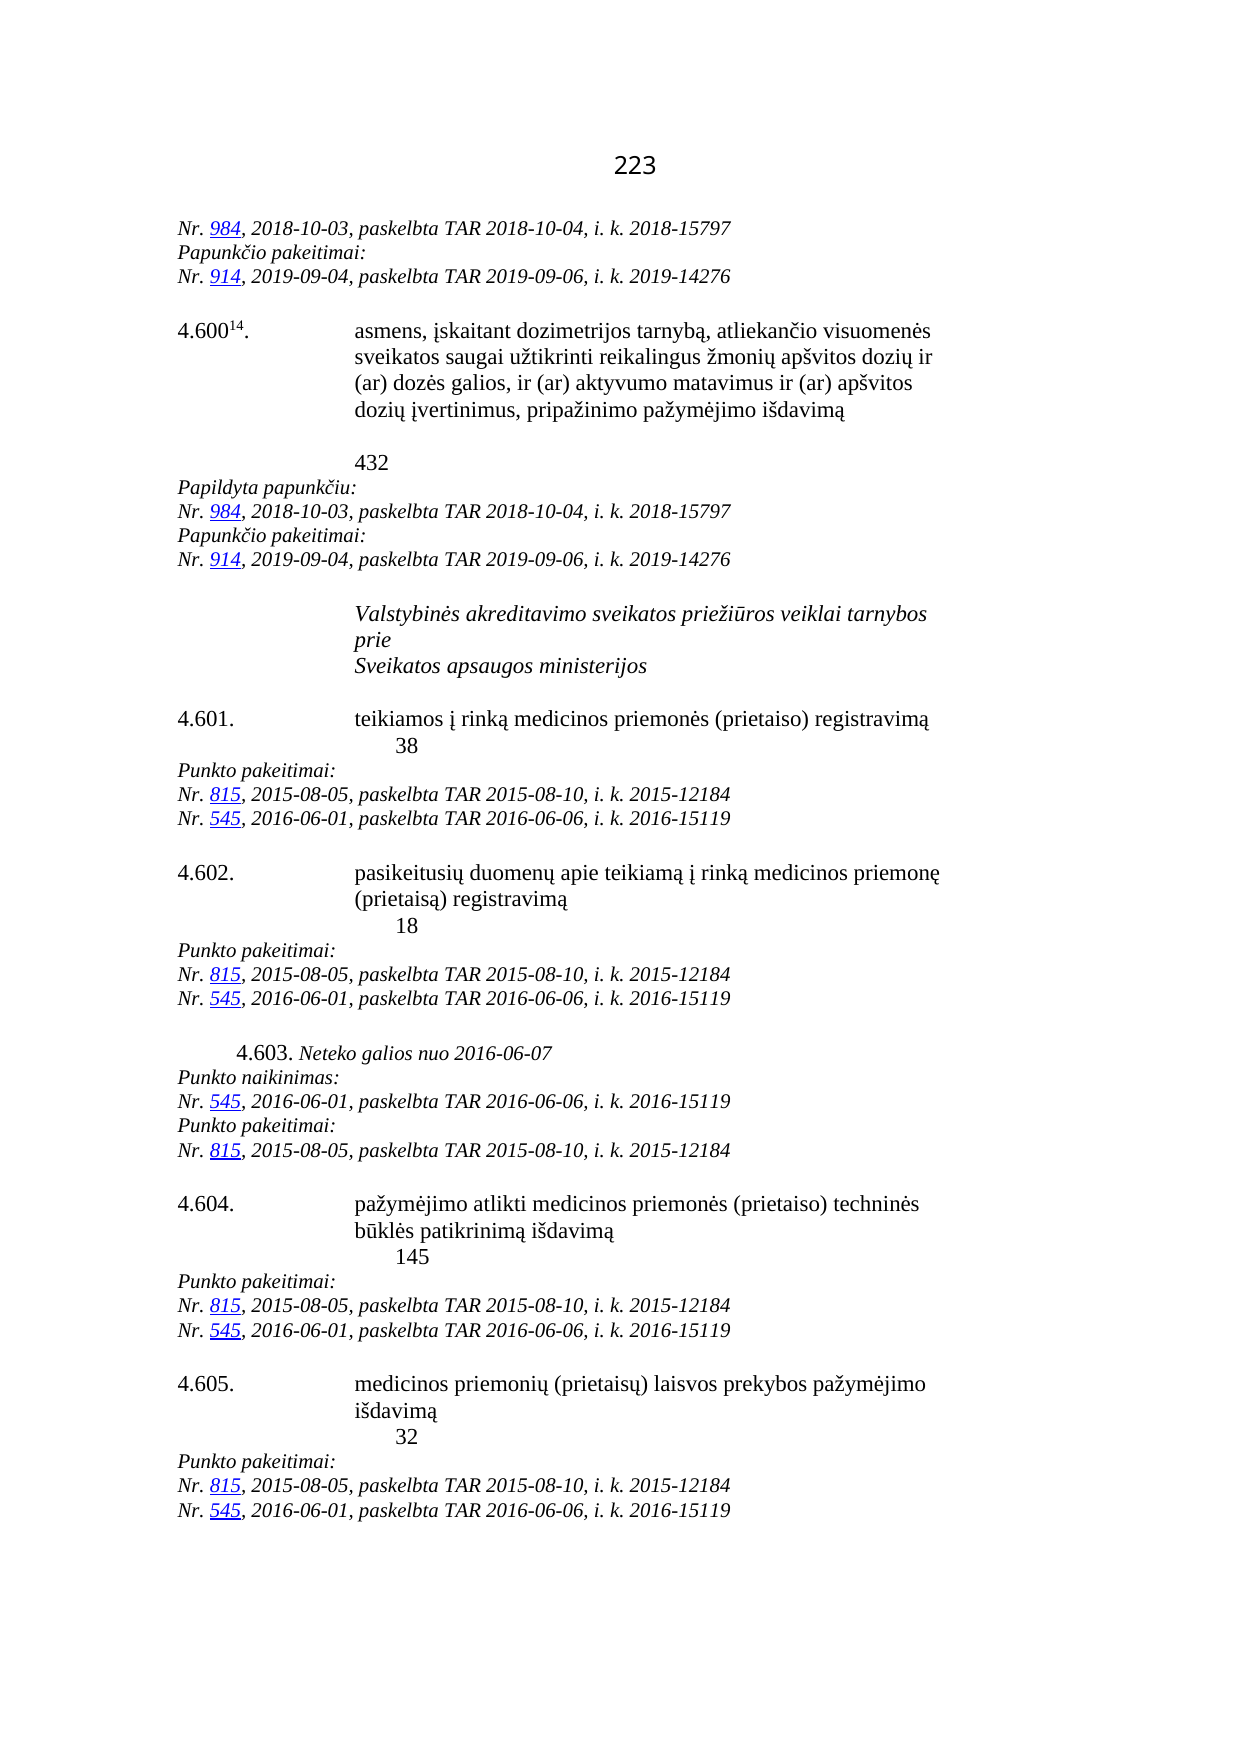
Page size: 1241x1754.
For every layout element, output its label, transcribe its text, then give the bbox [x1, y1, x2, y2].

text Punkto naikinimas: [177, 1065, 1093, 1089]
text 4.604. pažymėjimo atlikti medicinos priemonės (prietaiso) techninės būklės patikrinimą išdavimą 145 [177, 1190, 975, 1269]
text 4.601. teikiamos į rinką medicinos priemonės (prietaiso) registravimą 38 [177, 705, 975, 758]
text Nr. 815, 2015-08-05, paskelbta TAR 2015-08-10, i. k. 2015-12184 [177, 962, 1093, 986]
text Papildyta papunkčiu: [177, 475, 1093, 499]
text 4.605. medicinos priemonių (prietaisų) laisvos prekybos pažymėjimo išdavimą 32 [177, 1370, 975, 1449]
text Nr. 545, 2016-06-01, paskelbta TAR 2016-06-06, i. k. 2016-15119 [177, 806, 1093, 830]
text Punkto pakeitimai: [177, 938, 1093, 962]
text Punkto pakeitimai: [177, 1113, 1093, 1137]
text Nr. 815, 2015-08-05, paskelbta TAR 2015-08-10, i. k. 2015-12184 [177, 1137, 1093, 1162]
text Punkto pakeitimai: [177, 758, 1093, 782]
text Papunkčio pakeitimai: [177, 240, 1093, 264]
text Papunkčio pakeitimai: [177, 523, 1093, 547]
text Nr. 815, 2015-08-05, paskelbta TAR 2015-08-10, i. k. 2015-12184 [177, 1473, 1093, 1497]
text Nr. 984, 2018-10-03, paskelbta TAR 2018-10-04, i. k. 2018-15797 [177, 216, 1093, 240]
text Nr. 984, 2018-10-03, paskelbta TAR 2018-10-04, i. k. 2018-15797 [177, 499, 1093, 523]
text Punkto pakeitimai: [177, 1269, 1093, 1293]
text Nr. 914, 2019-09-04, paskelbta TAR 2019-09-06, i. k. 2019-14276 [177, 547, 1093, 571]
text Nr. 545, 2016-06-01, paskelbta TAR 2016-06-06, i. k. 2016-15119 [177, 1089, 1093, 1113]
text 4.603. Neteko galios nuo 2016-06-07 [177, 1039, 1093, 1065]
text Valstybinės akreditavimo sveikatos priežiūros veiklai tarnybos prie Sveikatos apsaugos ministerijos [354, 600, 945, 705]
text 4.60014. asmens, įskaitant dozimetrijos tarnybą, atliekančio visuomenės sveikatos saugai užtikrinti reikalingus žmonių apšvitos dozių ir (ar) dozės galios, ir (ar) aktyvumo matavimus ir (ar) apšvitos dozių įvertinimus, pripažinimo pažymėjimo išdavimą 432 [177, 317, 945, 475]
text Punkto pakeitimai: [177, 1449, 1093, 1473]
text Nr. 914, 2019-09-04, paskelbta TAR 2019-09-06, i. k. 2019-14276 [177, 264, 1093, 288]
text 4.602. pasikeitusių duomenų apie teikiamą į rinką medicinos priemonę (prietaisą) registravimą 18 [177, 859, 975, 938]
text Nr. 815, 2015-08-05, paskelbta TAR 2015-08-10, i. k. 2015-12184 [177, 1293, 1093, 1317]
text Nr. 815, 2015-08-05, paskelbta TAR 2015-08-10, i. k. 2015-12184 [177, 782, 1093, 806]
text Nr. 545, 2016-06-01, paskelbta TAR 2016-06-06, i. k. 2016-15119 [177, 1497, 1093, 1522]
text Nr. 545, 2016-06-01, paskelbta TAR 2016-06-06, i. k. 2016-15119 [177, 986, 1093, 1010]
text Nr. 545, 2016-06-01, paskelbta TAR 2016-06-06, i. k. 2016-15119 [177, 1317, 1093, 1342]
